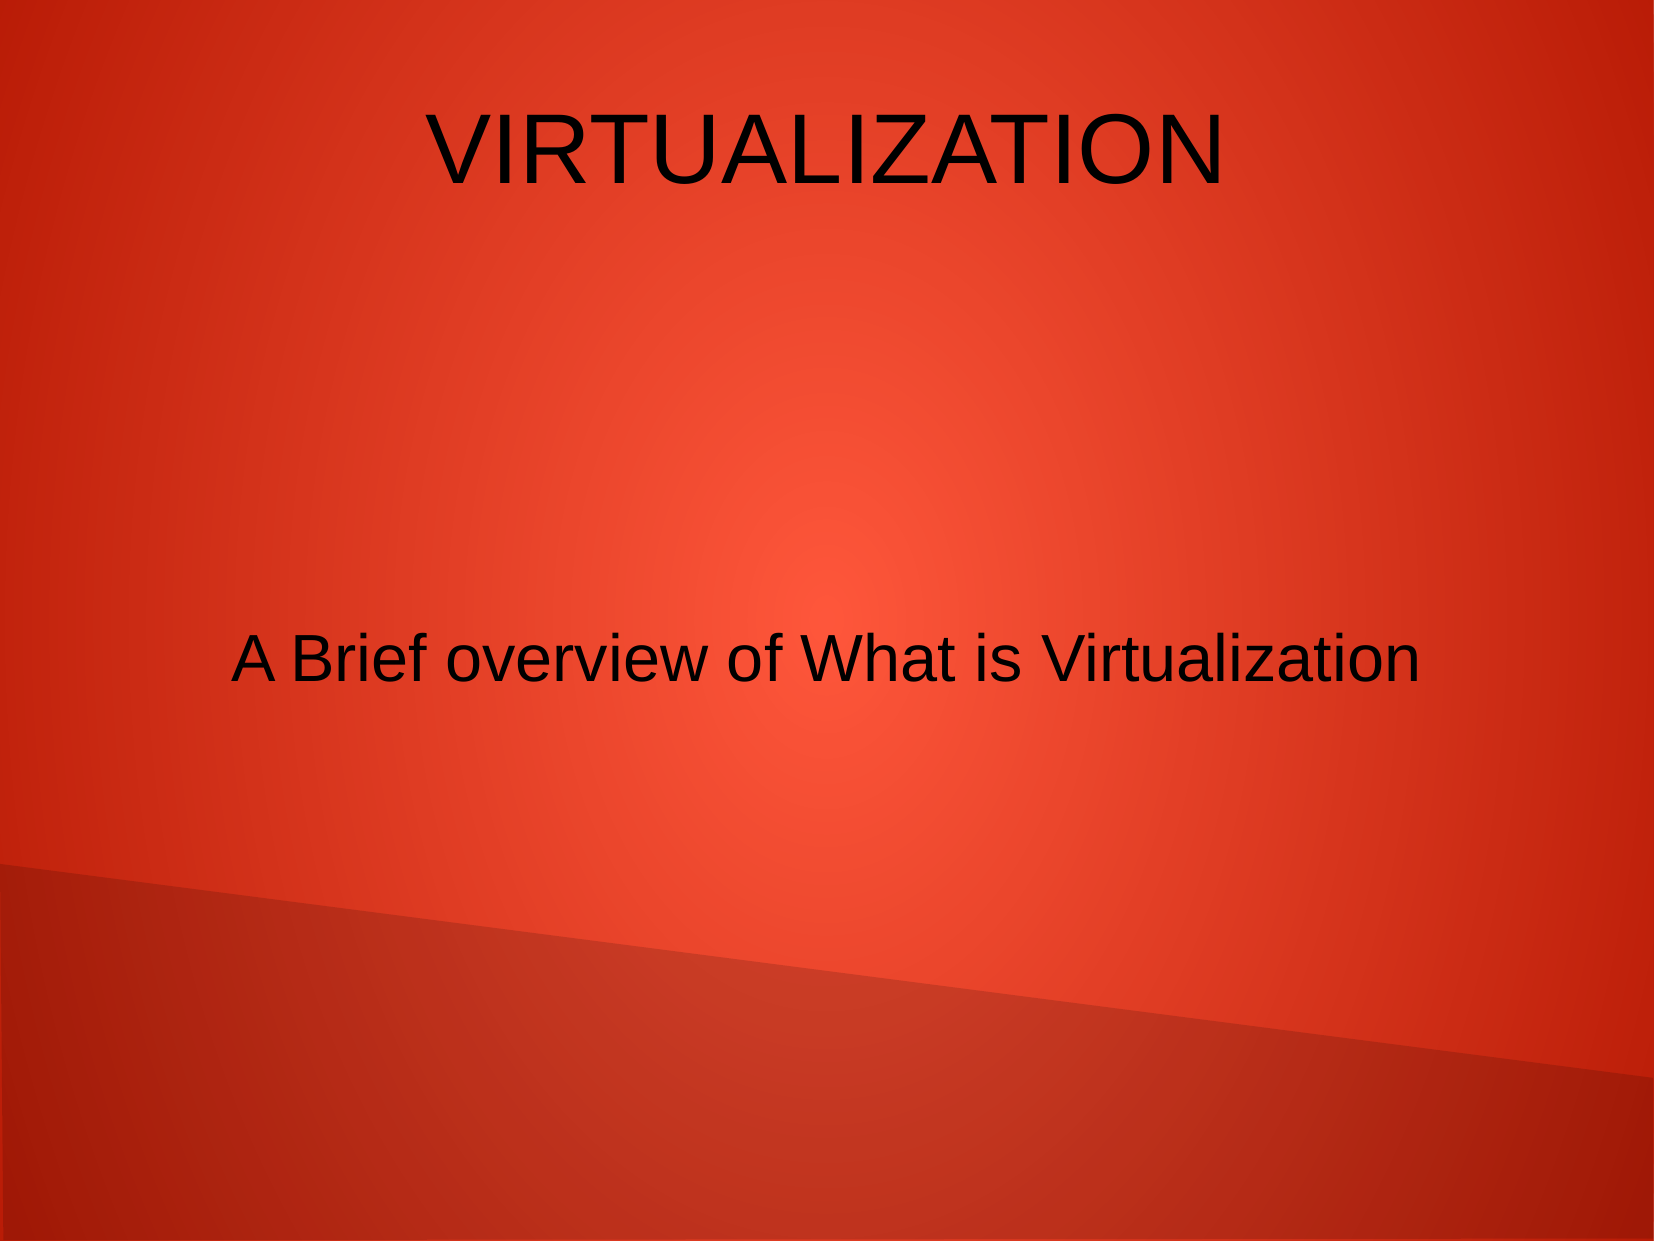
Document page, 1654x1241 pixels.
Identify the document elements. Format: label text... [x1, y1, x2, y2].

subtitle A Brief overview of What is Virtualization [82, 299, 1571, 1019]
title VIRTUALIZATION [82, 47, 1571, 252]
